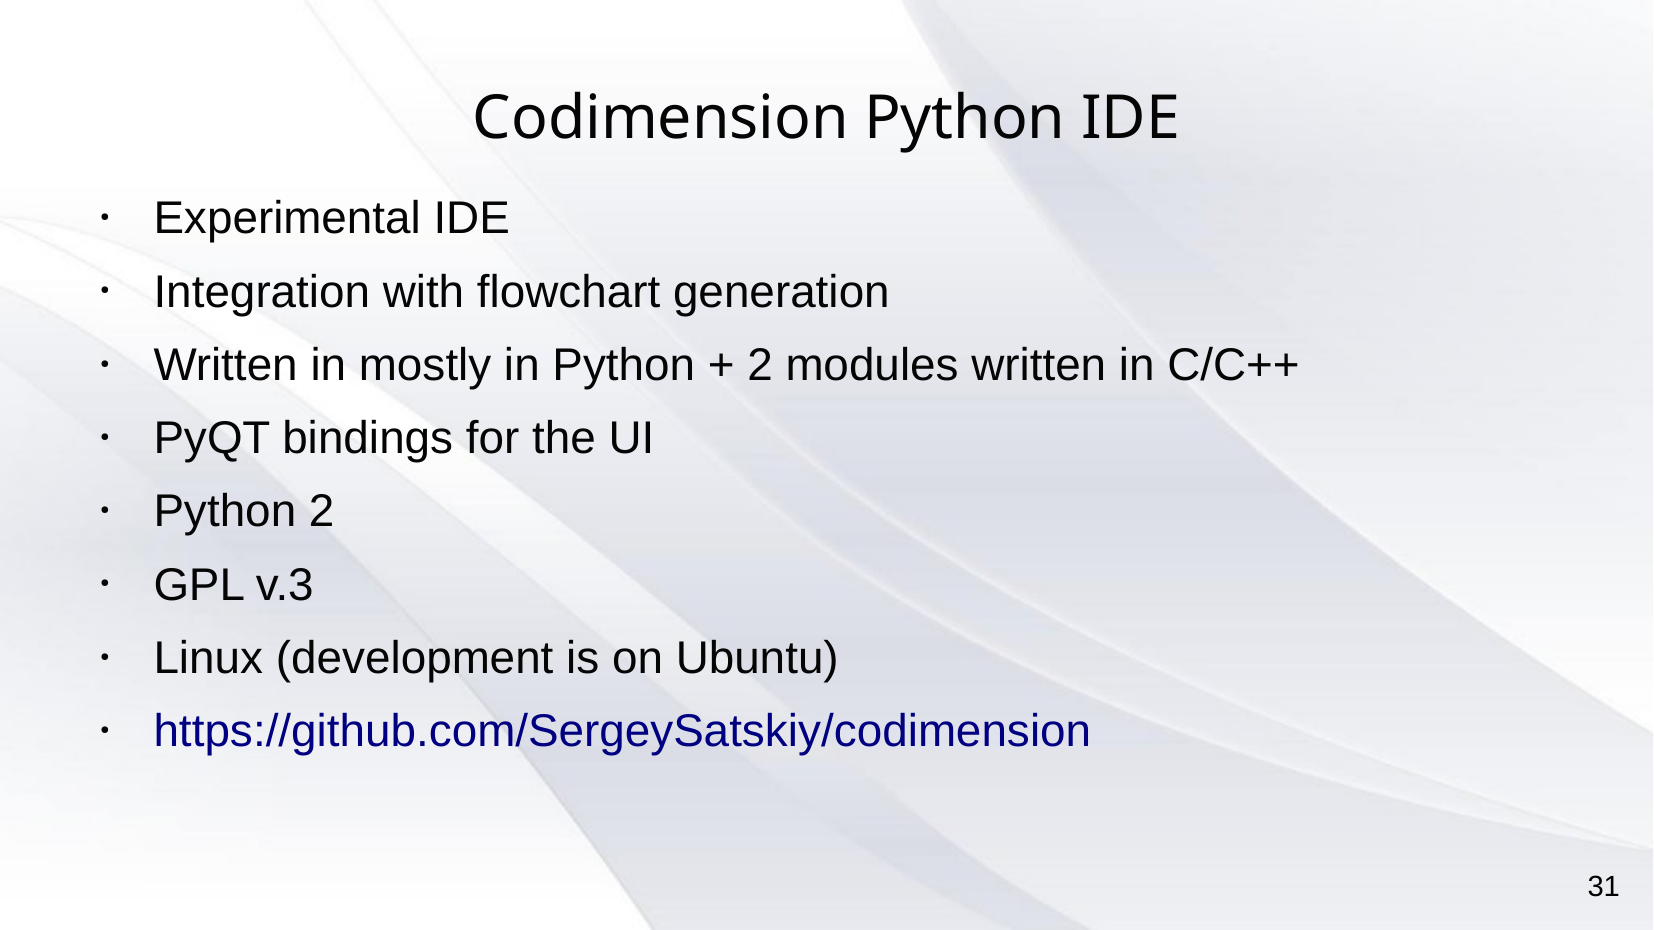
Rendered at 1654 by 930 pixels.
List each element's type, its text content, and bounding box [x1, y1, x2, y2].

picture [0, 0, 1654, 930]
title Codimension Python IDE [82, 36, 1571, 192]
list Experimental IDE Integration with flowchart generation Written in mostly in Python + 2 modules written in C/C++ PyQT bindings for the UI Python 2 GPL v.3 Linux (development is on Ubuntu) https://github.com/SergeySatskiy/codimension [82, 192, 1571, 840]
